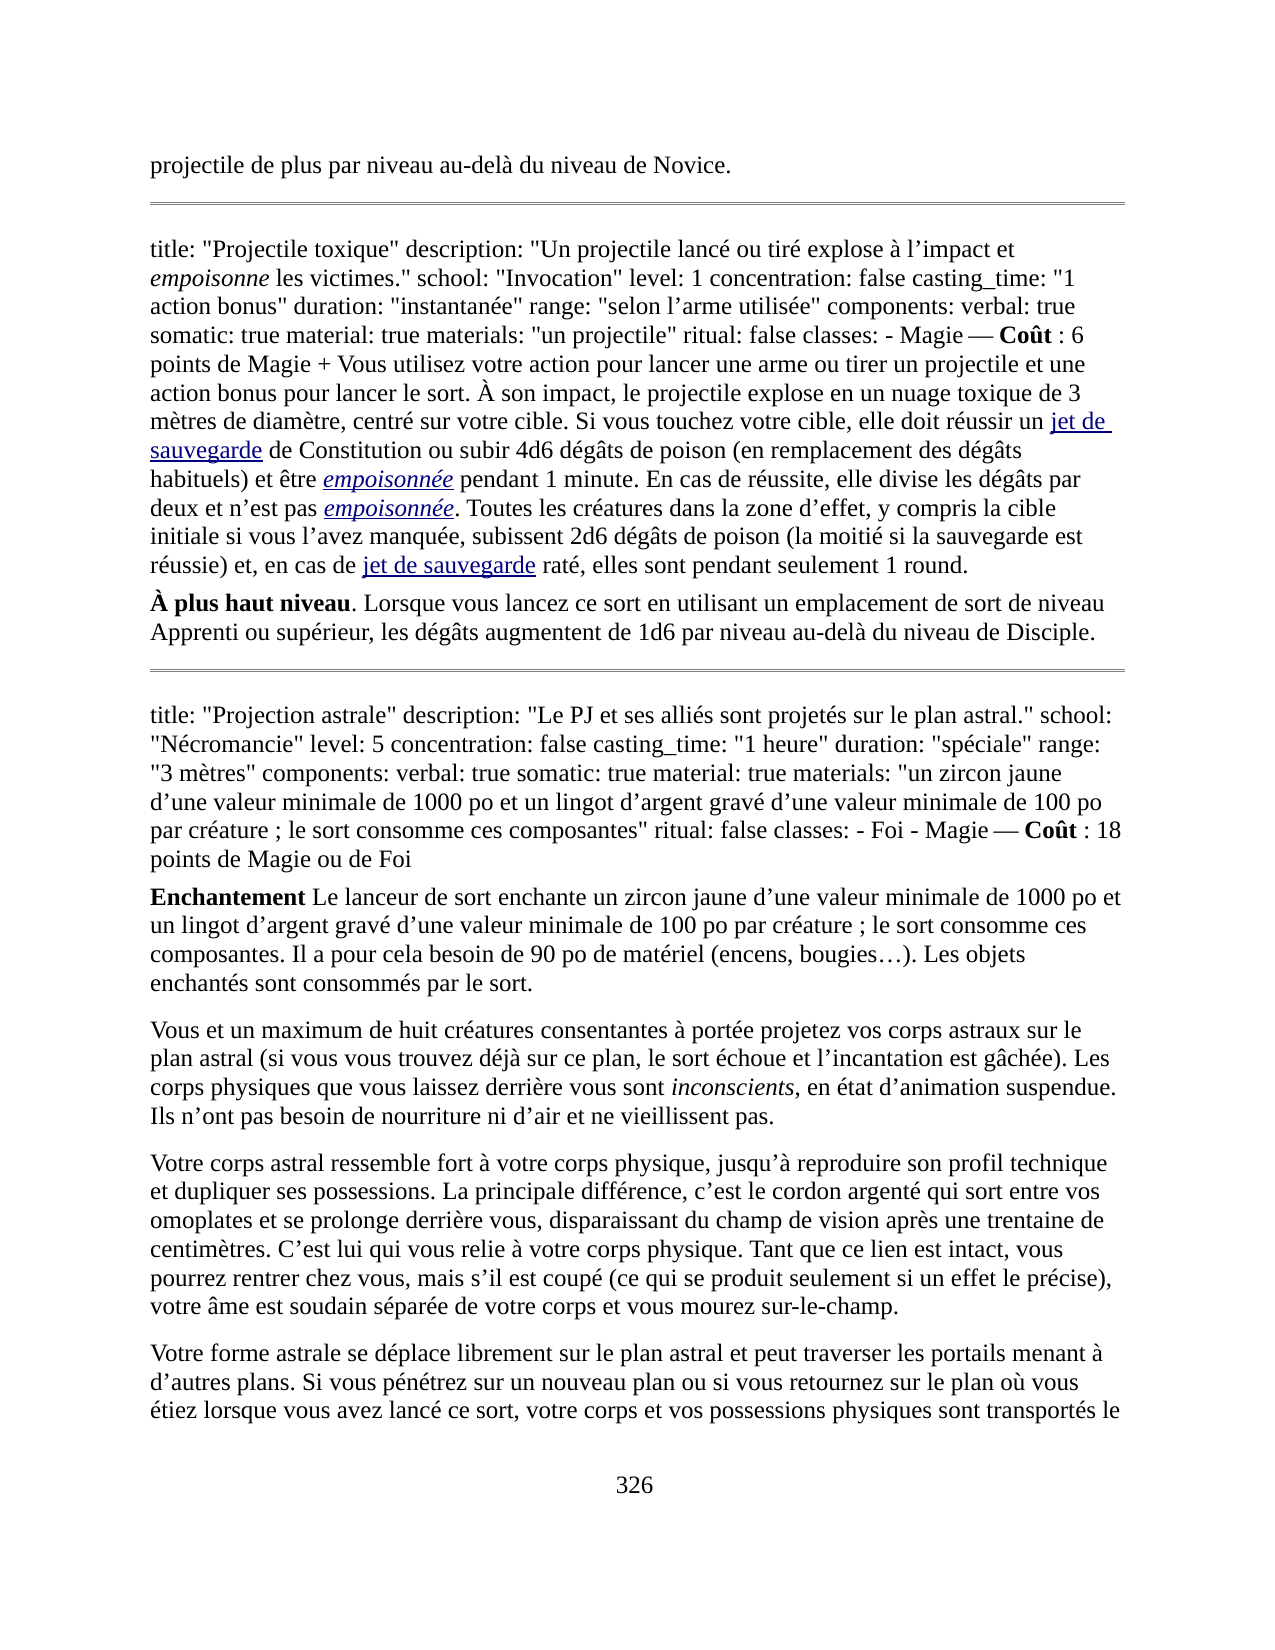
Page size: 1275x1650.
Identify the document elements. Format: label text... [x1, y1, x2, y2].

text Votre forme astrale se déplace librement sur le plan astral et peut traverser les portails menant à d’autres plans. Si vous pénétrez sur un nouveau plan ou si vous retournez sur le plan où vous étiez lorsque vous avez lancé ce sort, votre corps et vos possessions physiques sont transportés le [150, 1338, 1125, 1424]
text Vous et un maximum de huit créatures consentantes à portée projetez vos corps astraux sur le plan astral (si vous vous trouvez déjà sur ce plan, le sort échoue et l’incantation est gâchée). Les corps physiques que vous laissez derrière vous sont inconscients, en état d’animation suspendue. Ils n’ont pas besoin de nourriture ni d’air et ne vieillissent pas. [150, 1015, 1125, 1130]
text Votre corps astral ressemble fort à votre corps physique, jusqu’à reproduire son profil technique et dupliquer ses possessions. La principale différence, c’est le cordon argenté qui sort entre vos omoplates et se prolonge derrière vous, disparaissant du champ de vision après une trentaine de centimètres. C’est lui qui vous relie à votre corps physique. Tant que ce lien est intact, vous pourrez rentrer chez vous, mais s’il est coupé (ce qui se produit seulement si un effet le précise), votre âme est soudain séparée de votre corps et vous mourez sur-le-champ. [150, 1148, 1125, 1320]
text title: "Projection astrale" description: "Le PJ et ses alliés sont projetés sur le plan astral." school: "Nécromancie" level: 5 concentration: false casting_time: "1 heure" duration: "spéciale" range: "3 mètres" components: verbal: true somatic: true material: true materials: "un zircon jaune d’une valeur minimale de 1000 po et un lingot d’argent gravé d’une valeur minimale de 100 po par créature ; le sort consomme ces composantes" ritual: false classes: - Foi - Magie — Coût : 18 points de Magie ou de Foi [150, 700, 1125, 873]
text projectile de plus par niveau au-delà du niveau de Novice. [150, 150, 1125, 179]
text À plus haut niveau. Lorsque vous lancez ce sort en utilisant un emplacement de sort de niveau Apprenti ou supérieur, les dégâts augmentent de 1d6 par niveau au-delà du niveau de Disciple. [150, 588, 1125, 645]
text Enchantement Le lanceur de sort enchante un zircon jaune d’une valeur minimale de 1000 po et un lingot d’argent gravé d’une valeur minimale de 100 po par créature ; le sort consomme ces composantes. Il a pour cela besoin de 90 po de matériel (encens, bougies…​). Les objets enchantés sont consommés par le sort. [150, 882, 1125, 997]
text title: "Projectile toxique" description: "Un projectile lancé ou tiré explose à l’impact et empoisonne les victimes." school: "Invocation" level: 1 concentration: false casting_time: "1 action bonus" duration: "instantanée" range: "selon l’arme utilisée" components: verbal: true somatic: true material: true materials: "un projectile" ritual: false classes: - Magie — Coût : 6 points de Magie + Vous utilisez votre action pour lancer une arme ou tirer un projectile et une action bonus pour lancer le sort. À son impact, le projectile explose en un nuage toxique de 3 mètres de diamètre, centré sur votre cible. Si vous touchez votre cible, elle doit réussir un jet de sauvegarde de Constitution ou subir 4d6 dégâts de poison (en remplacement des dégâts habituels) et être empoisonnée pendant 1 minute. En cas de réussite, elle divise les dégâts par deux et n’est pas empoisonnée. Toutes les créatures dans la zone d’effet, y compris la cible initiale si vous l’avez manquée, subissent 2d6 dégâts de poison (la moitié si la sauvegarde est réussie) et, en cas de jet de sauvegarde raté, elles sont pendant seulement 1 round. [150, 234, 1125, 579]
